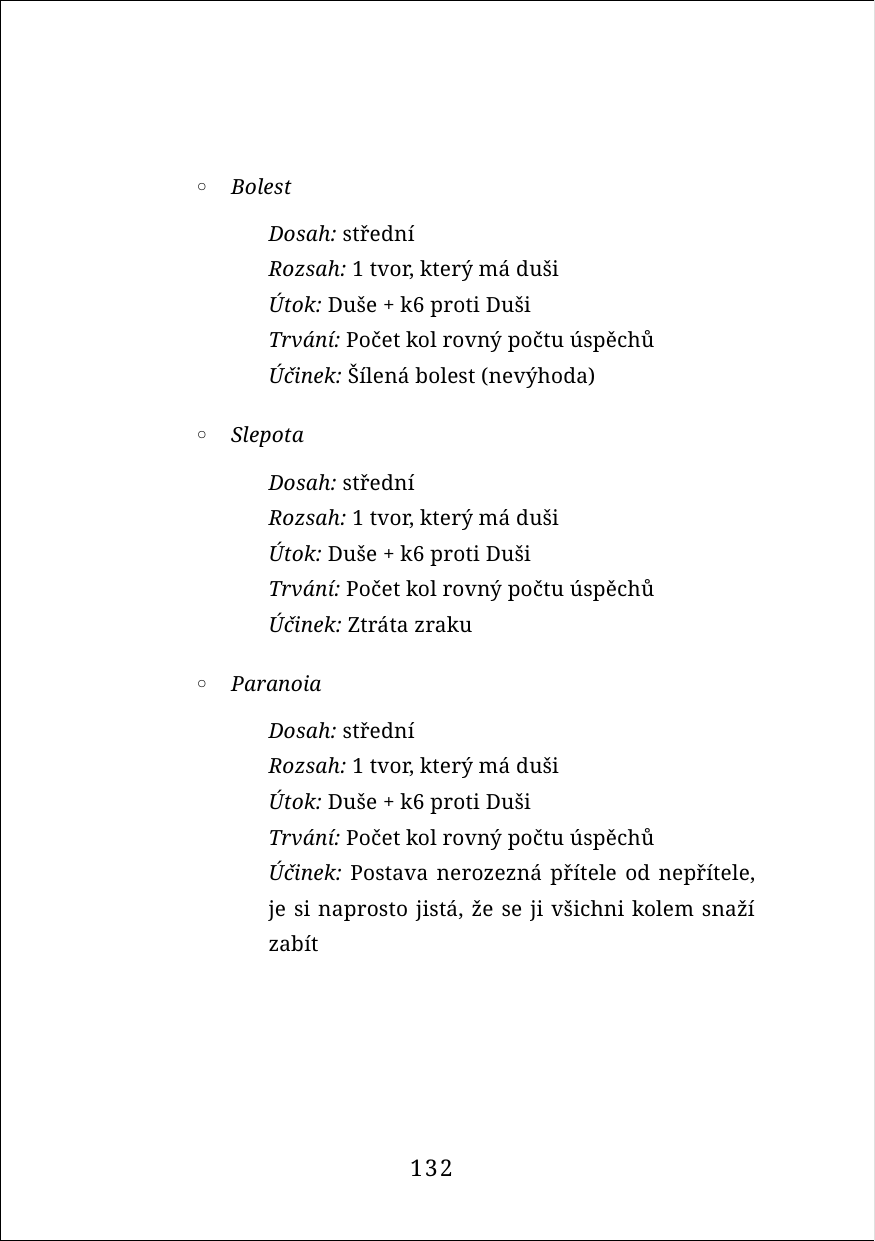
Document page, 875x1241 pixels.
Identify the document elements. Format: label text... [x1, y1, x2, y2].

list Dosah: střední Rozsah: 1 tvor, který má duši Útok: Duše + k6 proti Duši Trvání: Počet kol rovný počtu úspěchů Účinek: Ztráta zraku [231, 468, 756, 638]
list Paranoia [193, 669, 756, 697]
list Bolest [193, 172, 756, 200]
list Slepota [193, 420, 756, 449]
list Dosah: střední Rozsah: 1 tvor, který má duši Útok: Duše + k6 proti Duši Trvání: Počet kol rovný počtu úspěchů Účinek: Postava nerozezná přítele od nepřítele, je si naprosto jistá, že se ji všichni kolem snaží zabít [231, 716, 756, 958]
list Dosah: střední Rozsah: 1 tvor, který má duši Útok: Duše + k6 proti Duši Trvání: Počet kol rovný počtu úspěchů Účinek: Šílená bolest (nevýhoda) [231, 219, 756, 389]
